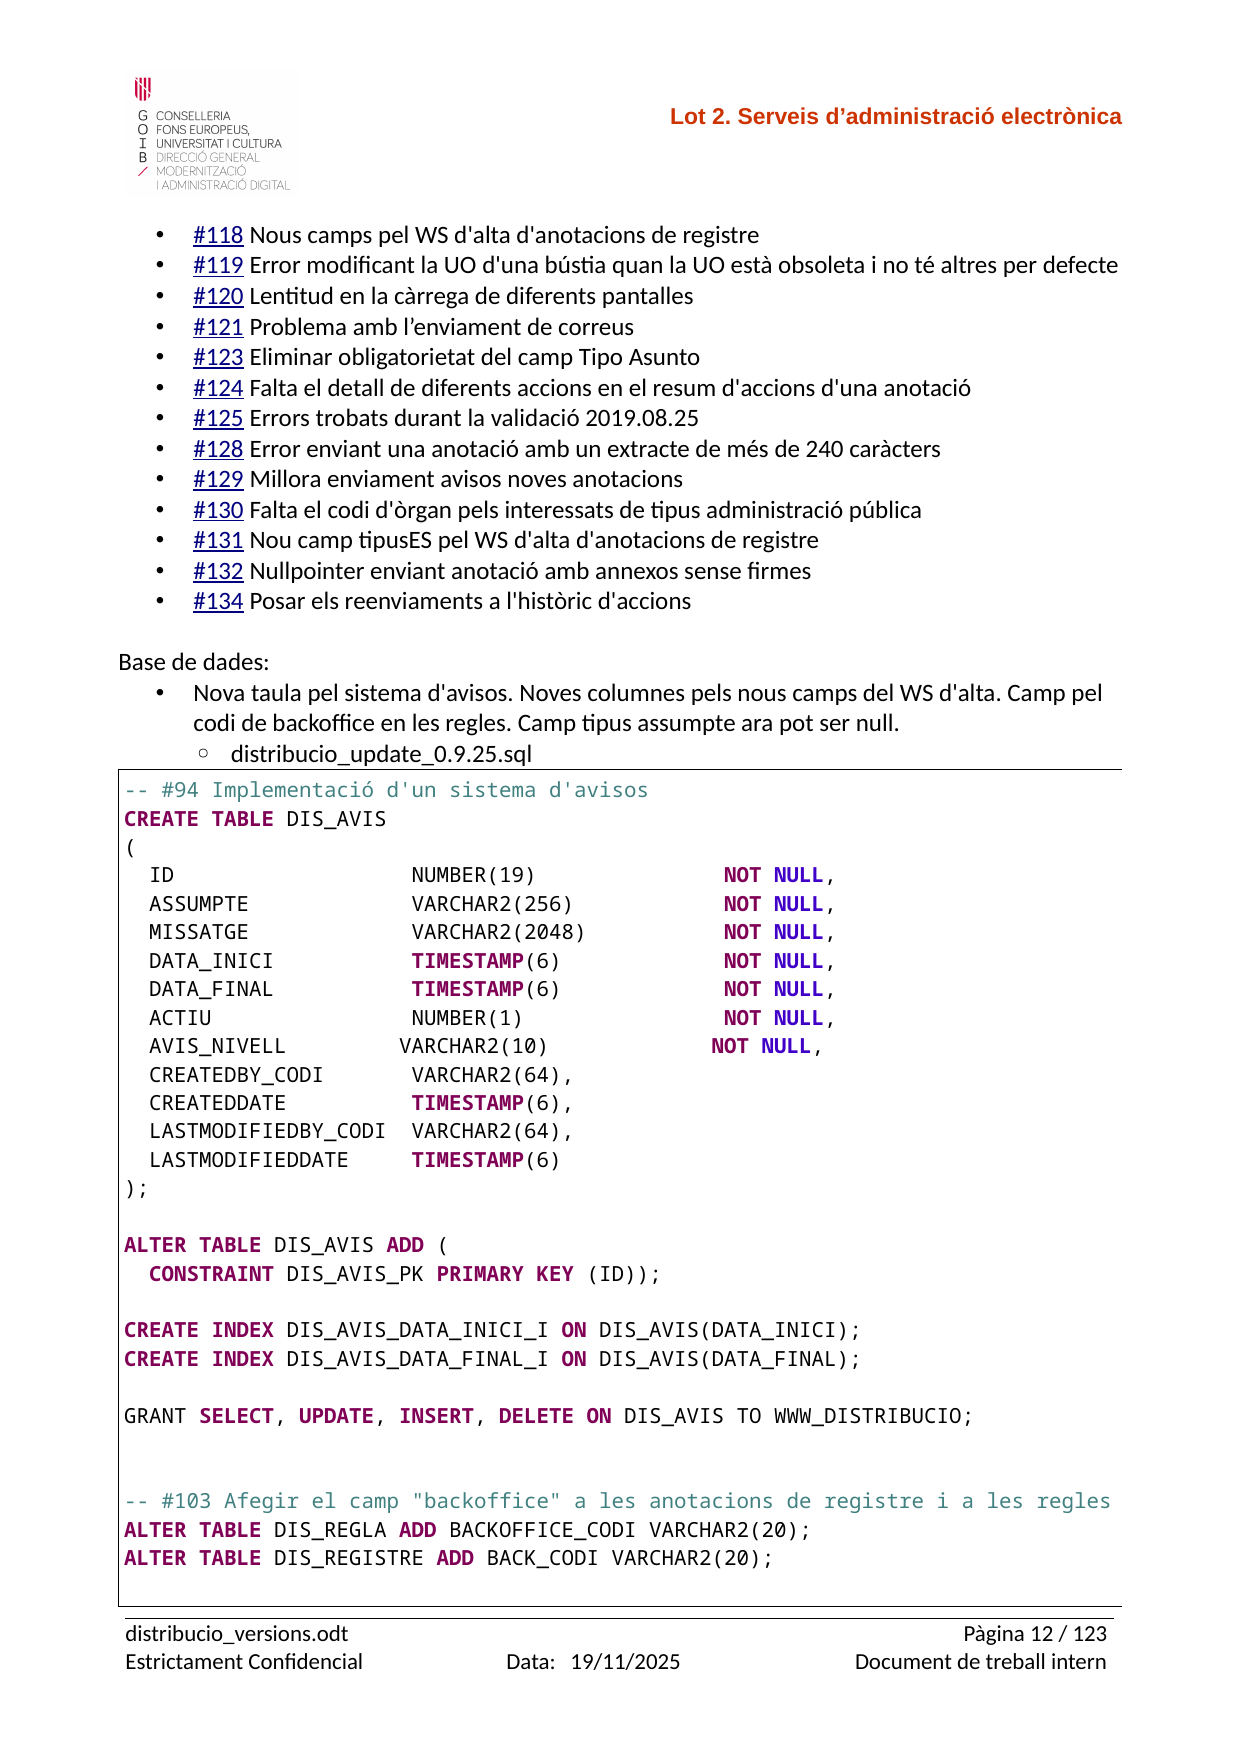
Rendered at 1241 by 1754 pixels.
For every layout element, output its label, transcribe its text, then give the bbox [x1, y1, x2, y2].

list #129 Millora enviament avisos noves anotacions [156, 463, 1122, 494]
list #132 Nullpointer enviant anotació amb annexos sense firmes [156, 555, 1122, 585]
text Base de dades: [118, 646, 1122, 677]
list distribucio_update_0.9.25.sql [193, 738, 1122, 768]
list #119 Error modificant la UO d'una bústia quan la UO està obsoleta i no té altres per defecte [156, 250, 1122, 280]
list #131 Nou camp tipusES pel WS d'alta d'anotacions de registre [156, 524, 1122, 555]
list #130 Falta el codi d'òrgan pels interessats de tipus administració pública [156, 494, 1122, 524]
list #124 Falta el detall de diferents accions en el resum d'accions d'una anotació [156, 372, 1122, 402]
list #125 Errors trobats durant la validació 2019.08.25 [156, 402, 1122, 433]
list #128 Error enviant una anotació amb un extracte de més de 240 caràcters [156, 433, 1122, 463]
list #118 Nous camps pel WS d'alta d'anotacions de registre [156, 219, 1122, 250]
picture [126, 70, 299, 197]
list Nova taula pel sistema d'avisos. Noves columnes pels nous camps del WS d'alta. Camp pel codi de backoffice en les regles. Camp tipus assumpte ara pot ser null. [156, 677, 1122, 738]
list #120 Lentitud en la càrrega de diferents pantalles [156, 280, 1122, 311]
list #121 Problema amb l’enviament de correus [156, 311, 1122, 341]
list #123 Eliminar obligatorietat del camp Tipo Asunto [156, 341, 1122, 372]
table_header -- #94 Implementació d'un sistema d'avisos CREATE TABLE DIS_AVIS ( ID NUMBER(19) NOT NULL, ASSUMPTE VARCHAR2(256) NOT NULL, MISSATGE VARCHAR2(2048) NOT NULL, DATA_INICI TIMESTAMP(6) NOT NULL, DATA_FINAL TIMESTAMP(6) NOT NULL, ACTIU NUMBER(1) NOT NULL, AVIS_NIVELL VARCHAR2(10) NOT NULL, CREATEDBY_CODI VARCHAR2(64), CREATEDDATE TIMESTAMP(6), LASTMODIFIEDBY_CODI VARCHAR2(64), LASTMODIFIEDDATE TIMESTAMP(6) ); ALTER TABLE DIS_AVIS ADD ( CONSTRAINT DIS_AVIS_PK PRIMARY KEY (ID)); CREATE INDEX DIS_AVIS_DATA_INICI_I ON DIS_AVIS(DATA_INICI); CREATE INDEX DIS_AVIS_DATA_FINAL_I ON DIS_AVIS(DATA_FINAL); GRANT SELECT, UPDATE, INSERT, DELETE ON DIS_AVIS TO WWW_DISTRIBUCIO; -- #103 Afegir el camp "backoffice" a les anotacions de registre i a les regles ALTER TABLE DIS_REGLA ADD BACKOFFICE_CODI VARCHAR2(20); ALTER TABLE DIS_REGISTRE ADD BACK_CODI VARCHAR2(20); [119, 770, 1122, 1606]
list #134 Posar els reenviaments a l'històric d'accions [156, 585, 1122, 616]
